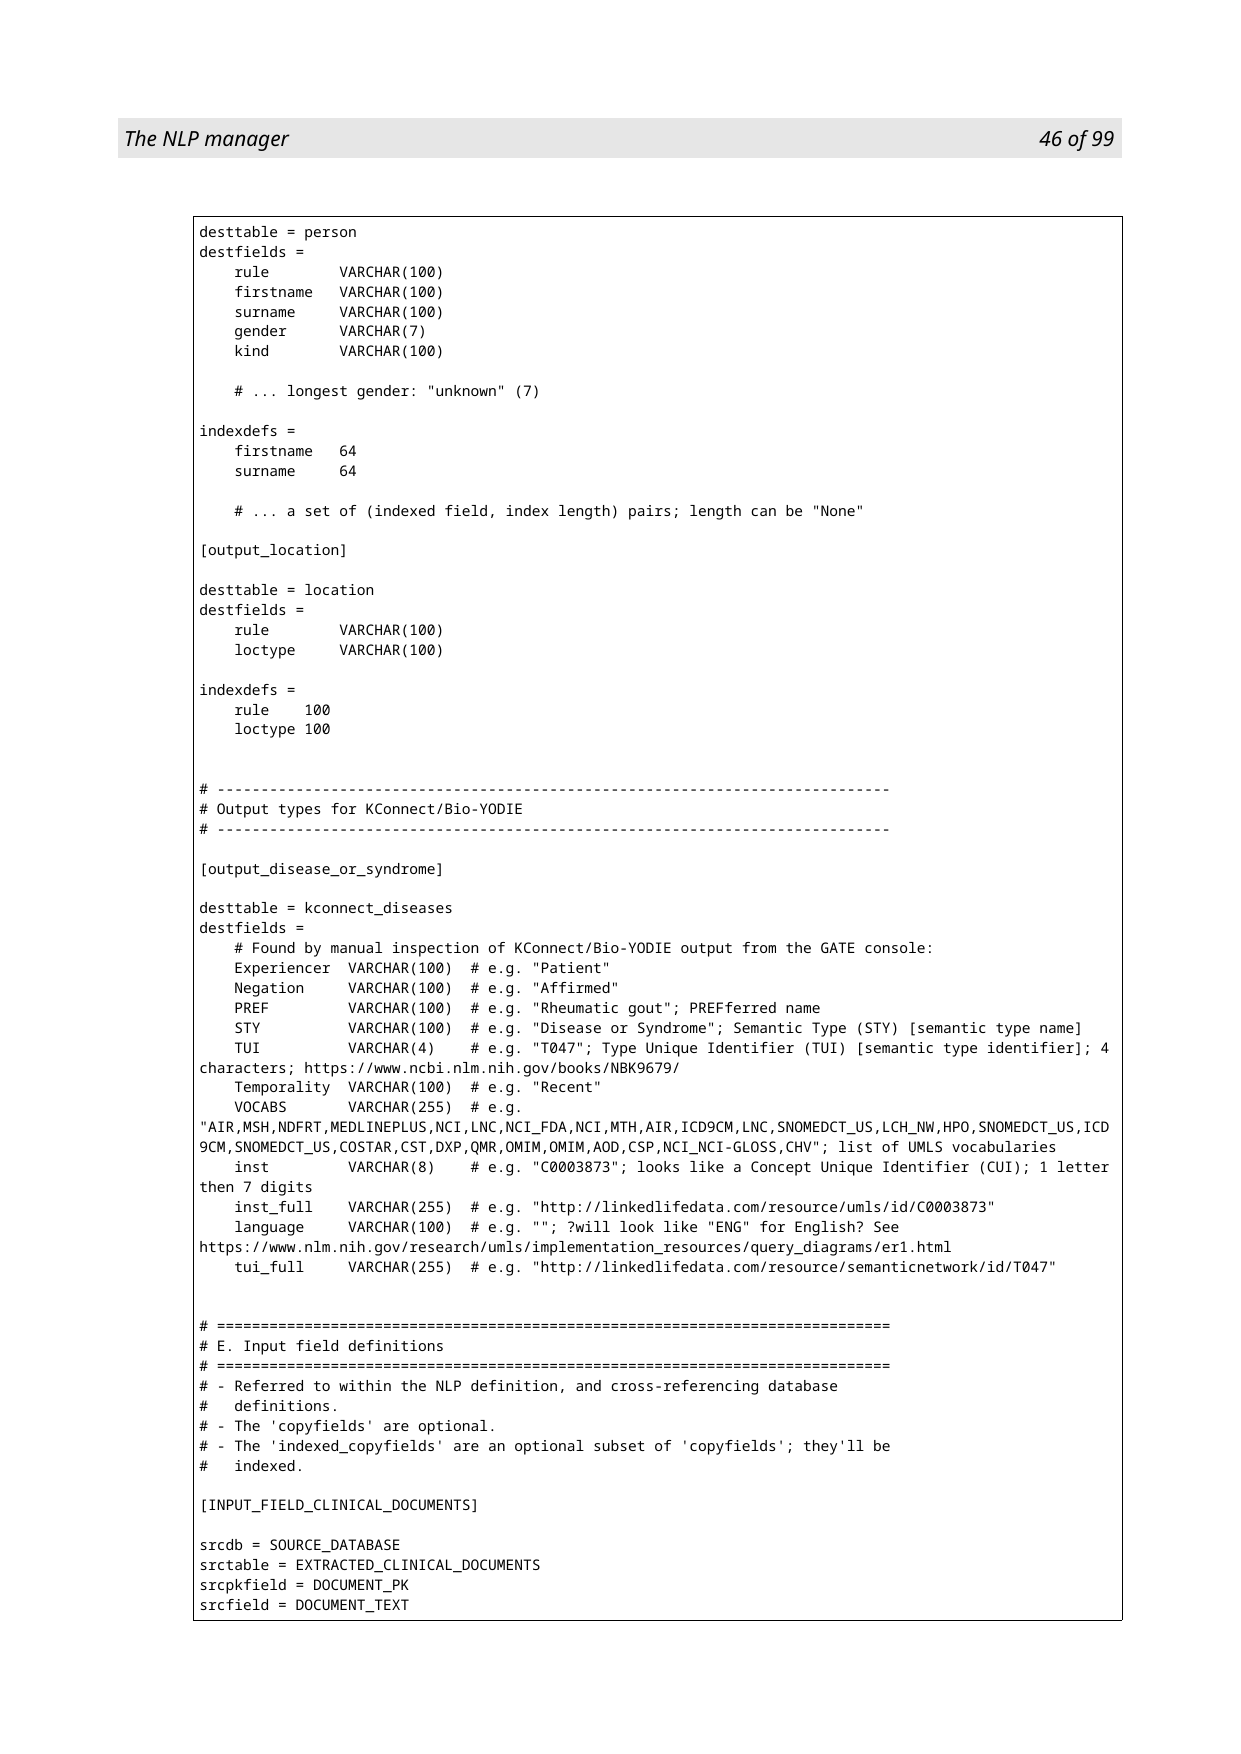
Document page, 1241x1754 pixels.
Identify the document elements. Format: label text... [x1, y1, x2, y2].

table_header desttable = person destfields = rule VARCHAR(100) firstname VARCHAR(100) surname VARCHAR(100) gender VARCHAR(7) kind VARCHAR(100) # ... longest gender: "unknown" (7) indexdefs = firstname 64 surname 64 # ... a set of (indexed field, index length) pairs; length can be "None" [output_location] desttable = location destfields = rule VARCHAR(100) loctype VARCHAR(100) indexdefs = rule 100 loctype 100 # ----------------------------------------------------------------------------- # Output types for KConnect/Bio-YODIE # ----------------------------------------------------------------------------- [output_disease_or_syndrome] desttable = kconnect_diseases destfields = # Found by manual inspection of KConnect/Bio-YODIE output from the GATE console: Experiencer VARCHAR(100) # e.g. "Patient" Negation VARCHAR(100) # e.g. "Affirmed" PREF VARCHAR(100) # e.g. "Rheumatic gout"; PREFferred name STY VARCHAR(100) # e.g. "Disease or Syndrome"; Semantic Type (STY) [semantic type name] TUI VARCHAR(4) # e.g. "T047"; Type Unique Identifier (TUI) [semantic type identifier]; 4 characters; https://www.ncbi.nlm.nih.gov/books/NBK9679/ Temporality VARCHAR(100) # e.g. "Recent" VOCABS VARCHAR(255) # e.g. "AIR,MSH,NDFRT,MEDLINEPLUS,NCI,LNC,NCI_FDA,NCI,MTH,AIR,ICD9CM,LNC,SNOMEDCT_US,LCH_NW,HPO,SNOMEDCT_US,ICD9CM,SNOMEDCT_US,COSTAR,CST,DXP,QMR,OMIM,OMIM,AOD,CSP,NCI_NCI-GLOSS,CHV"; list of UMLS vocabularies inst VARCHAR(8) # e.g. "C0003873"; looks like a Concept Unique Identifier (CUI); 1 letter then 7 digits inst_full VARCHAR(255) # e.g. "http://linkedlifedata.com/resource/umls/id/C0003873" language VARCHAR(100) # e.g. ""; ?will look like "ENG" for English? See https://www.nlm.nih.gov/research/umls/implementation_resources/query_diagrams/er1.html tui_full VARCHAR(255) # e.g. "http://linkedlifedata.com/resource/semanticnetwork/id/T047" # ============================================================================= # E. Input field definitions # ============================================================================= # - Referred to within the NLP definition, and cross-referencing database # definitions. # - The 'copyfields' are optional. # - The 'indexed_copyfields' are an optional subset of 'copyfields'; they'll be # indexed. [INPUT_FIELD_CLINICAL_DOCUMENTS] srcdb = SOURCE_DATABASE srctable = EXTRACTED_CLINICAL_DOCUMENTS srcpkfield = DOCUMENT_PK srcfield = DOCUMENT_TEXT [194, 217, 1122, 1620]
